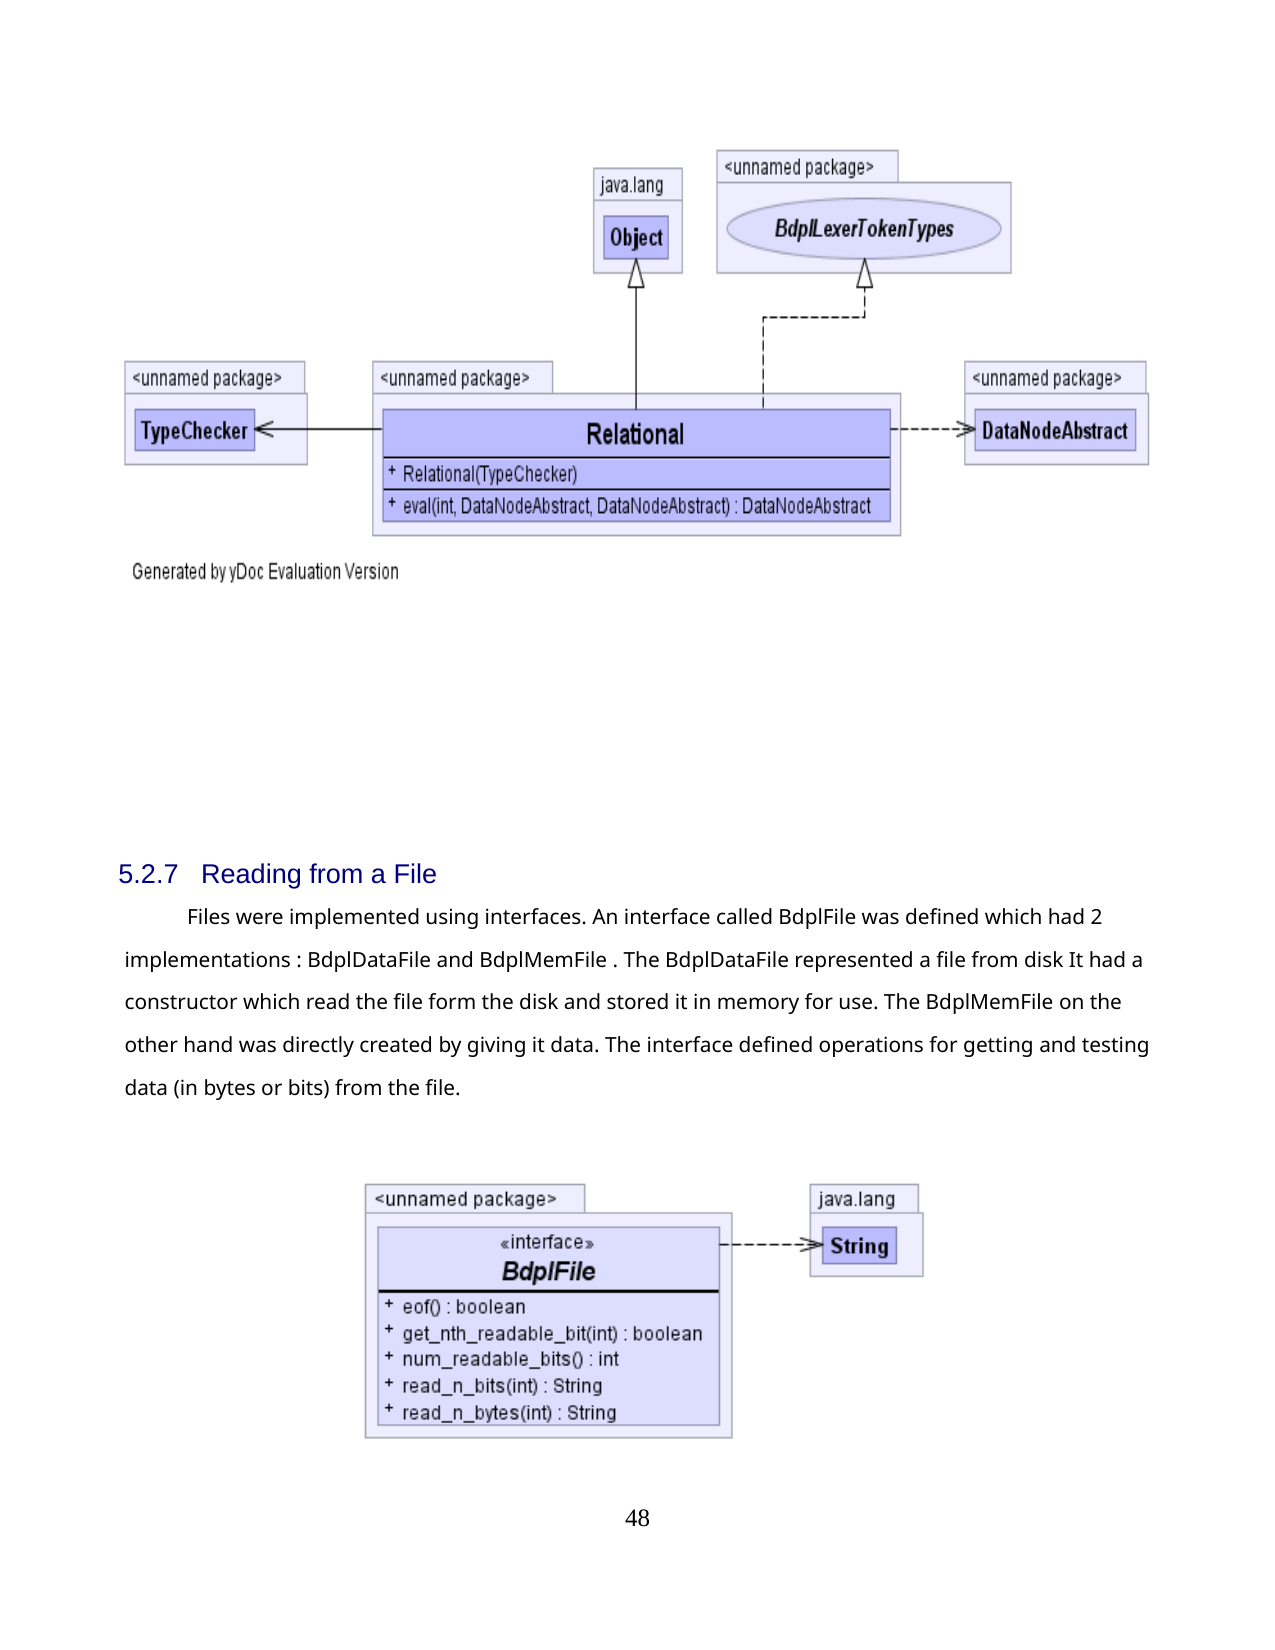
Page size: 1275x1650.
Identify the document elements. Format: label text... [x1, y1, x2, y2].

text Files were implemented using interfaces. An interface called BdplFile was defined which had 2 implementations : BdplDataFile and BdplMemFile . The BdplDataFile represented a file from disk It had a constructor which read the file form the disk and stored it in memory for use. The BdplMemFile on the other hand was directly created by giving it data. The interface defined operations for getting and testing data (in bytes or bits) from the file. [124, 902, 1157, 1101]
subtitle Reading from a File [118, 858, 1157, 890]
